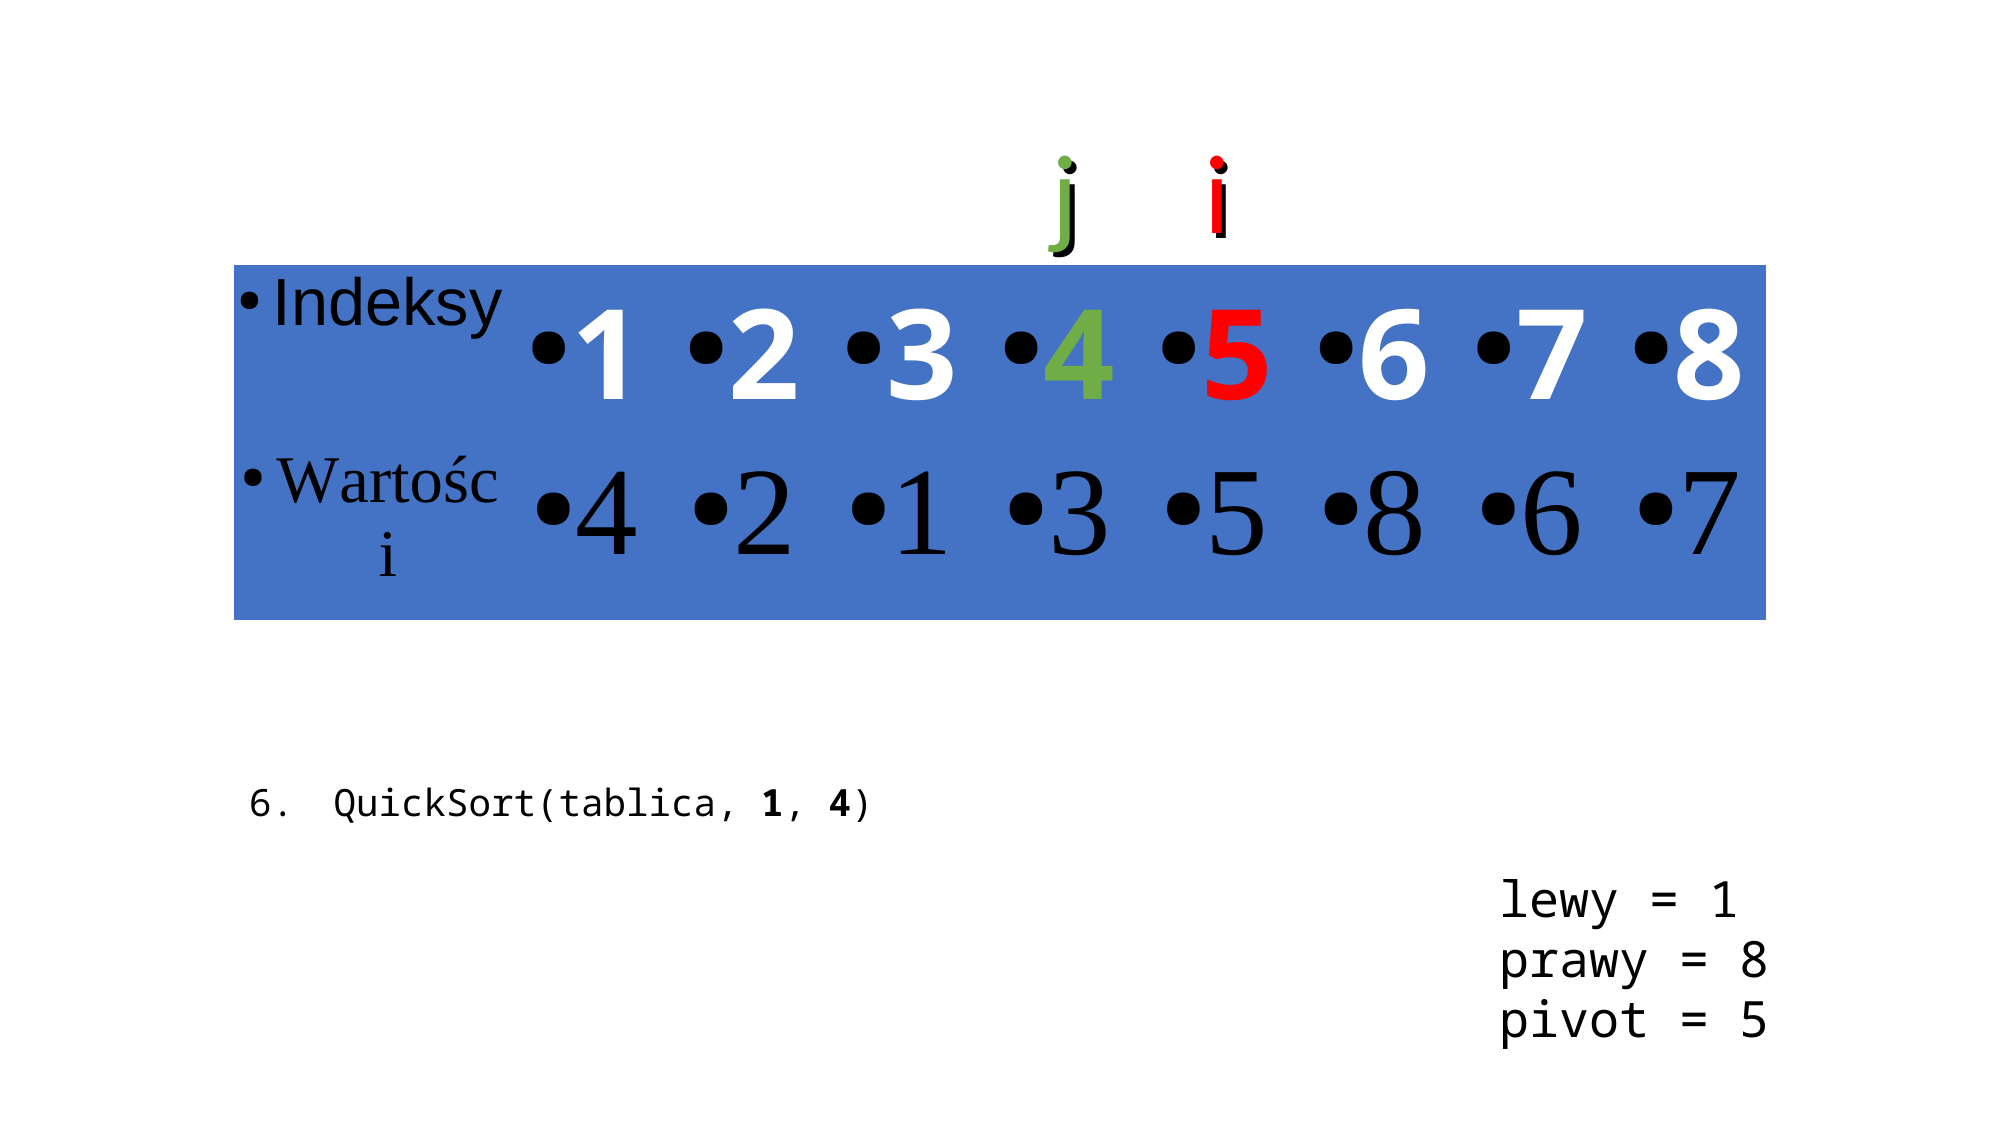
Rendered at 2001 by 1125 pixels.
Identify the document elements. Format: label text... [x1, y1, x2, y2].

table_cell Wartości [234, 443, 506, 620]
table_cell 7 [1608, 443, 1766, 620]
table_cell 6 [1451, 443, 1608, 620]
table_header Indeksy [234, 265, 506, 443]
table_cell 2 [663, 443, 821, 620]
table_cell 4 [506, 443, 663, 620]
table_header 8 [1608, 265, 1766, 443]
text_box i [1189, 114, 1245, 264]
table_cell 1 [821, 443, 978, 620]
table_header 5 [1136, 265, 1293, 443]
table_header 3 [821, 265, 978, 443]
text_box j [1036, 114, 1094, 264]
table_cell 8 [1293, 443, 1451, 620]
text_box QuickSort(tablica, 1, 4) [234, 771, 1058, 831]
table_cell 3 [978, 443, 1136, 620]
table_header 4 [978, 265, 1136, 443]
table_header 1 [506, 265, 663, 443]
table_header 2 [663, 265, 821, 443]
table_cell 5 [1136, 443, 1293, 620]
table_header 7 [1451, 265, 1608, 443]
text_box lewy = 1 prawy = 8 pivot = 5 [1484, 859, 1766, 1057]
table_header 6 [1293, 265, 1451, 443]
